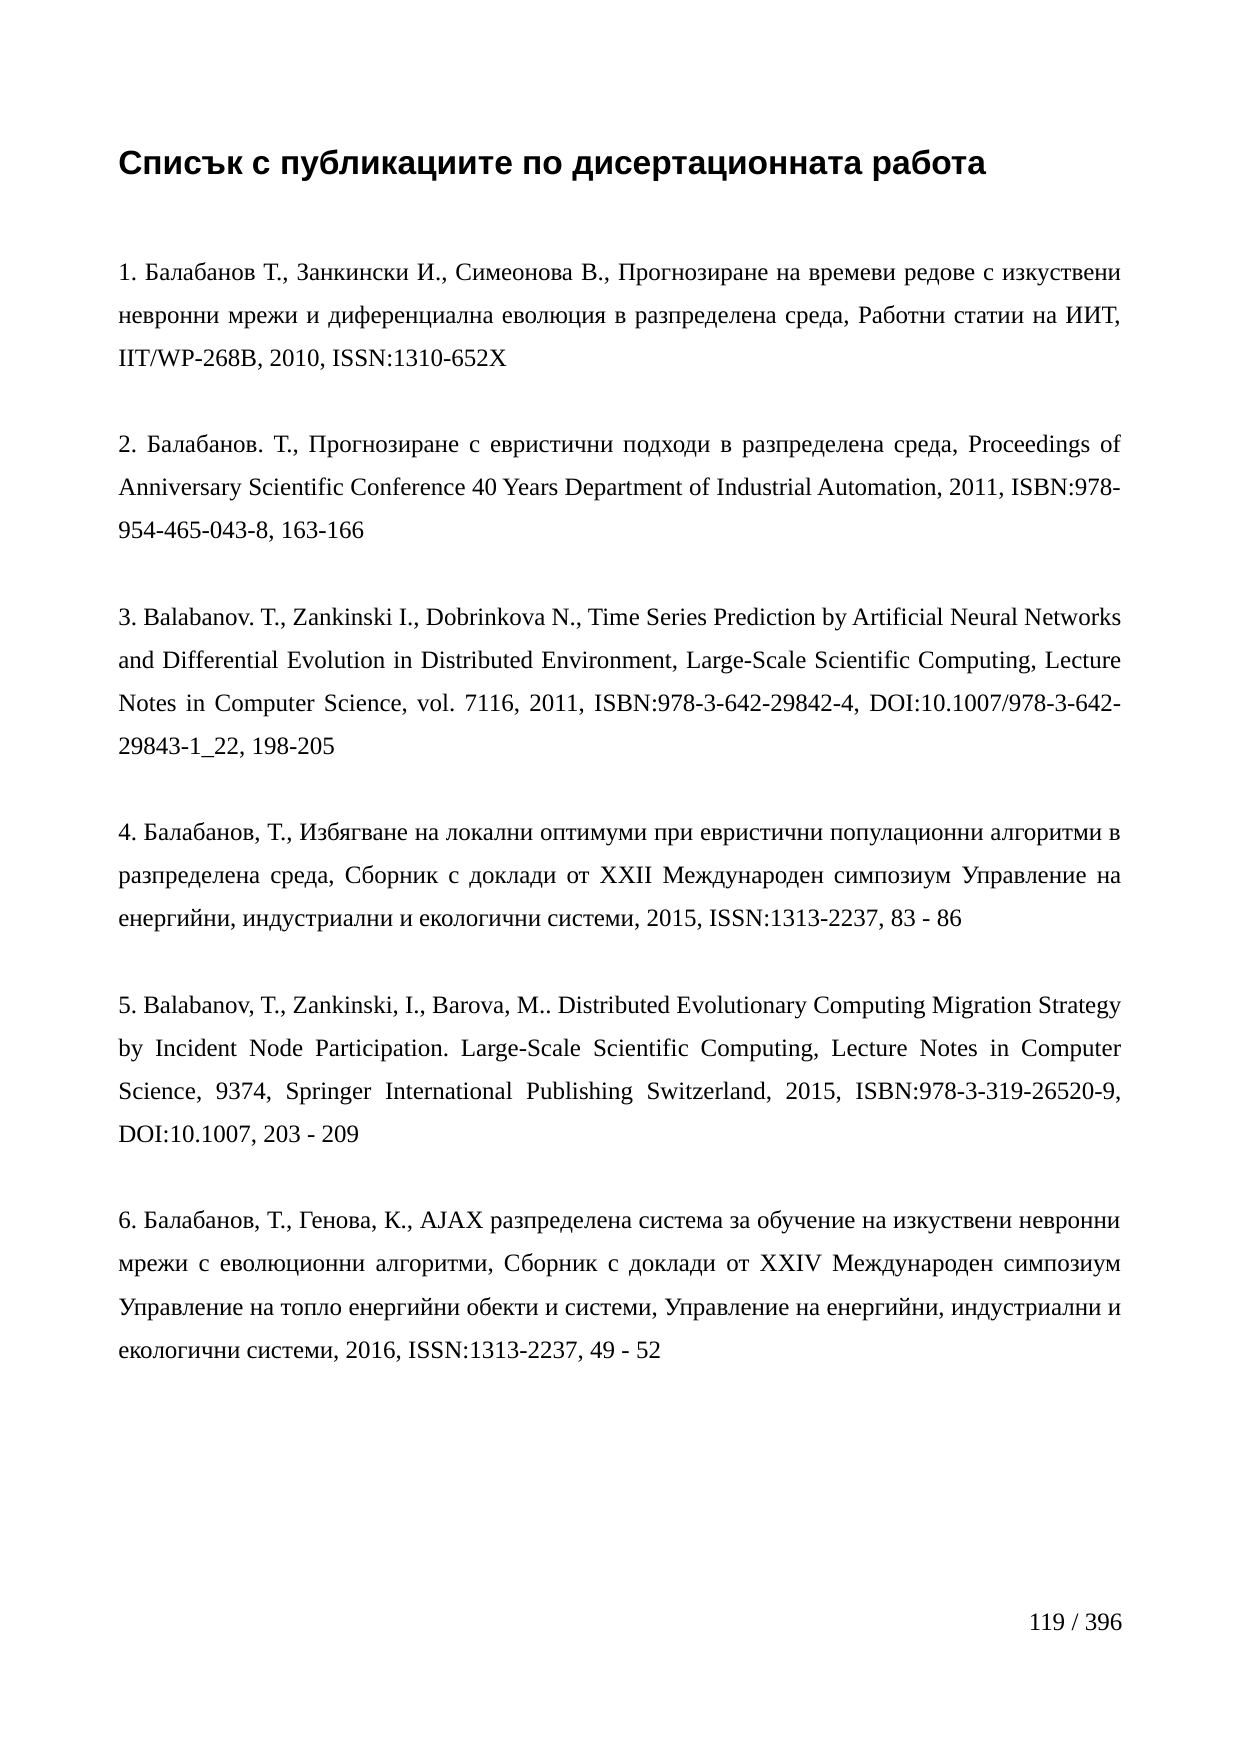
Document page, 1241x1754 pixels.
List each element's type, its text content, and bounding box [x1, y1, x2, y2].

text 1. Балабанов Т., Занкински И., Симеонова В., Прогнозиране на времеви редове с изкуствени невронни мрежи и диференциална еволюция в разпределена среда, Работни статии на ИИТ, IIT/WP-268B, 2010, ISSN:1310-652X [118, 257, 1122, 372]
text 6. Балабанов, Т., Генова, К., AJAX разпределена система за обучение на изкуствени невронни мрежи с еволюционни алгоритми, Сборник с доклади от XXIV Международен симпозиум Управление на топло енергийни обекти и системи, Управление на енергийни, индустриални и екологични системи, 2016, ISSN:1313-2237, 49 - 52 [118, 1205, 1122, 1363]
text 4. Балабанов, Т., Избягване на локални оптимуми при евристични популационни алгоритми в разпределена среда, Сборник с доклади от XXII Международен симпозиум Управление на енергийни, индустриални и екологични системи, 2015, ISSN:1313-2237, 83 - 86 [118, 817, 1122, 932]
text 3. Balabanov. T., Zankinski I., Dobrinkova N., Time Series Prediction by Artificial Neural Networks and Differential Evolution in Distributed Environment, Large-Scale Scientific Computing, Lecture Notes in Computer Science, vol. 7116, 2011, ISBN:978-3-642-29842-4, DOI:10.1007/978-3-642-29843-1_22, 198-205 [118, 602, 1122, 760]
text 2. Балабанов. Т., Прогнозиране с евристични подходи в разпределена среда, Proceedings of Anniversary Scientific Conference 40 Years Department of Industrial Automation, 2011, ISBN:978-954-465-043-8, 163-166 [118, 429, 1122, 544]
subtitle Списък с публикациите по дисертационната работа [118, 143, 1122, 182]
text 5. Balabanov, T., Zankinski, I., Barova, M.. Distributed Evolutionary Computing Migration Strategy by Incident Node Participation. Large-Scale Scientific Computing, Lecture Notes in Computer Science, 9374, Springer International Publishing Switzerland, 2015, ISBN:978-3-319-26520-9, DOI:10.1007, 203 - 209 [118, 990, 1122, 1148]
